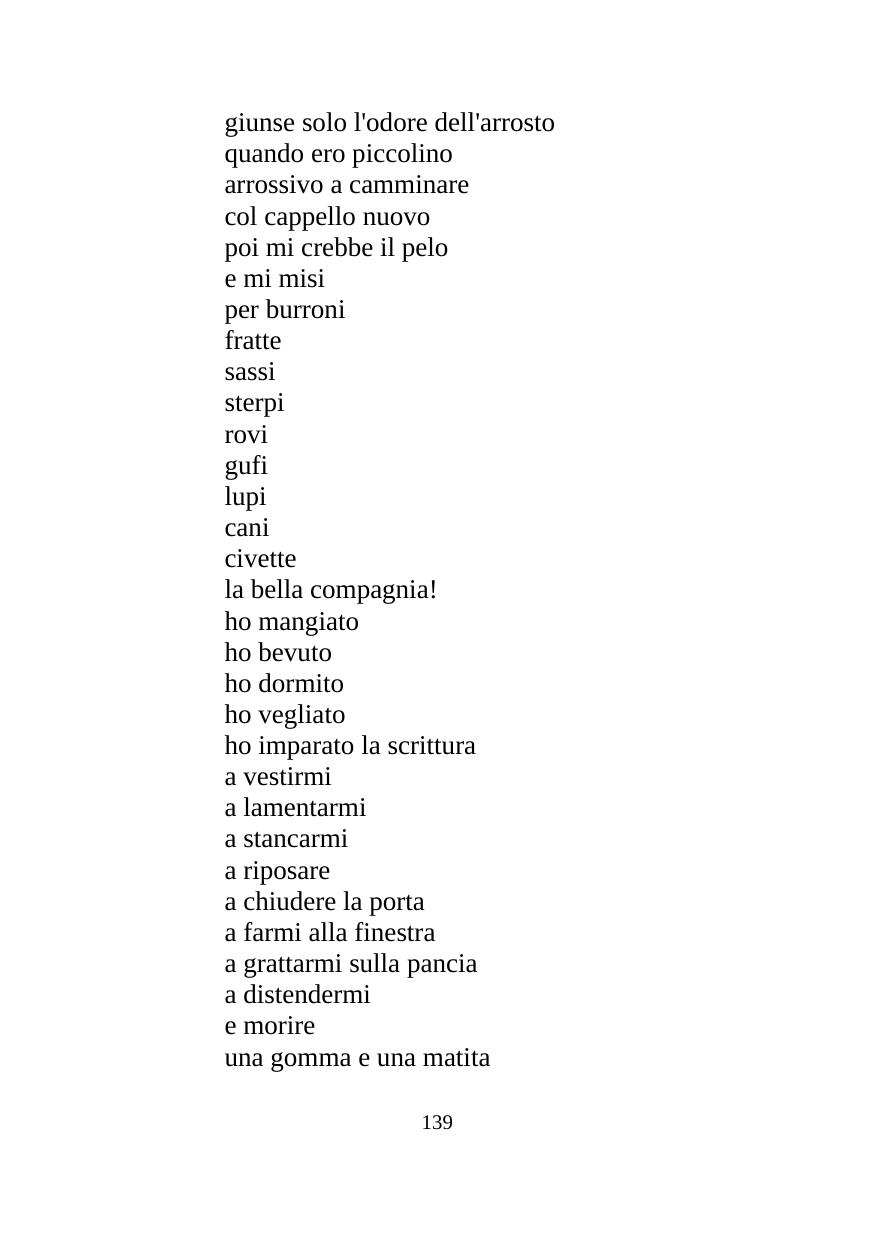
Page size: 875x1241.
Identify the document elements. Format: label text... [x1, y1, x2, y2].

text giunse solo l'odore dell'arrosto quando ero piccolino arrossivo a camminare col cappello nuovo poi mi crebbe il pelo e mi misi per burroni fratte sassi sterpi rovi gufi lupi cani civette la bella compagnia! ho mangiato ho bevuto ho dormito ho vegliato ho imparato la scrittura a vestirmi a lamentarmi a stancarmi a riposare a chiudere la porta a farmi alla finestra a grattarmi sulla pancia a distendermi e morire una gomma e una matita [224, 106, 768, 1072]
